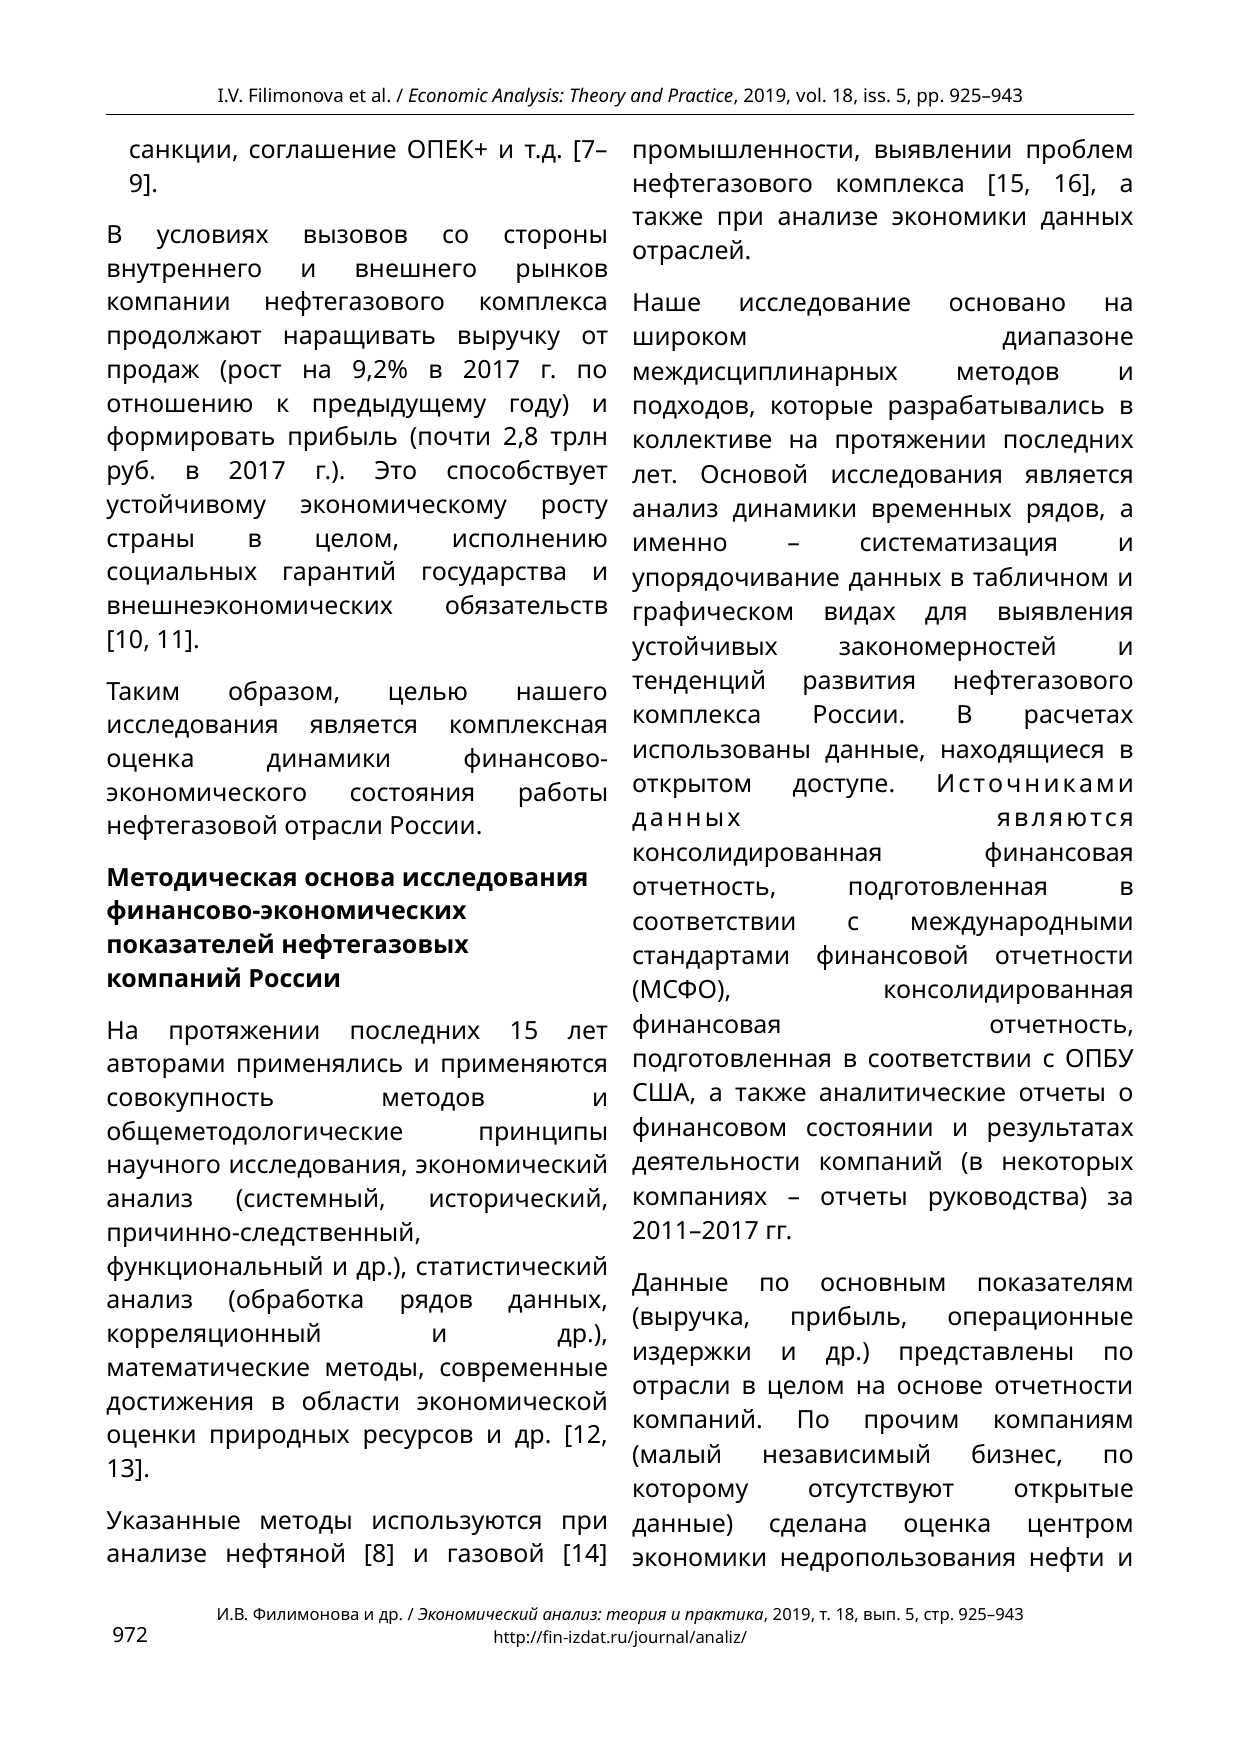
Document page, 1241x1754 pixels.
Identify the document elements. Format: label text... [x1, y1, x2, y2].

text Методическая основа исследования финансово-экономических показателей нефтегазовых компаний России [106, 860, 608, 994]
text Таким образом, целью нашего исследования является комплексная оценка динамики финансово-экономического состояния работы нефтегазовой отрасли России. [106, 673, 608, 842]
text Данные по основным показателям (выручка, прибыль, операционные издержки и др.) представлены по отрасли в целом на основе отчетности компаний. По прочим компаниям (малый независимый бизнес, по которому отсутствуют открытые данные) сделана оценка центром экономики недропользования нефти и [632, 1265, 1134, 1574]
text Указанные методы используются при анализе нефтяной [8] и газовой [14] [106, 1502, 608, 1570]
text промышленности, выявлении проблем нефтегазового комплекса [15, 16], а также при анализе экономики данных отраслей. [632, 132, 1134, 267]
text Наше исследование основано на широком диапазоне междисциплинарных методов и подходов, которые разрабатывались в коллективе на протяжении последних лет. Основой исследования является анализ динамики временных рядов, а именно – систематизация и упорядочивание данных в табличном и графическом видах для выявления устойчивых закономерностей и тенденций развития нефтегазового комплекса России. В расчетах использованы данные, находящиеся в открытом доступе. Источниками данных являются консолидированная финансовая отчетность, подготовленная в соответствии с международными стандартами финансовой отчетности (МСФО), консолидированная финансовая отчетность, подготовленная в соответствии с ОПБУ США, а также аналитические отчеты о финансовом состоянии и результатах деятельности компаний (в некоторых компаниях – отчеты руководства) за 2011–2017 гг. [632, 284, 1134, 1247]
text На протяжении последних 15 лет авторами применялись и применяются совокупность методов и общеметодологические принципы научного исследования, экономический анализ (системный, исторический, причинно-следственный, функциональный и др.), статистический анализ (обработка рядов данных, корреляционный и др.), математические методы, современные достижения в области экономической оценки природных ресурсов и др. [12, 13]. [106, 1012, 608, 1485]
text В условиях вызовов со стороны внутреннего и внешнего рынков компании нефтегазового комплекса продолжают наращивать выручку от продаж (рост на 9,2% в 2017 г. по отношению к предыдущему году) и формировать прибыль (почти 2,8 трлн руб. в 2017 г.). Это способствует устойчивому экономическому росту страны в целом, исполнению социальных гарантий государства и внешнеэкономических обязательств [10, 11]. [106, 217, 608, 656]
list санкции, соглашение ОПЕК+ и т.д. [7–9]. [106, 132, 608, 199]
